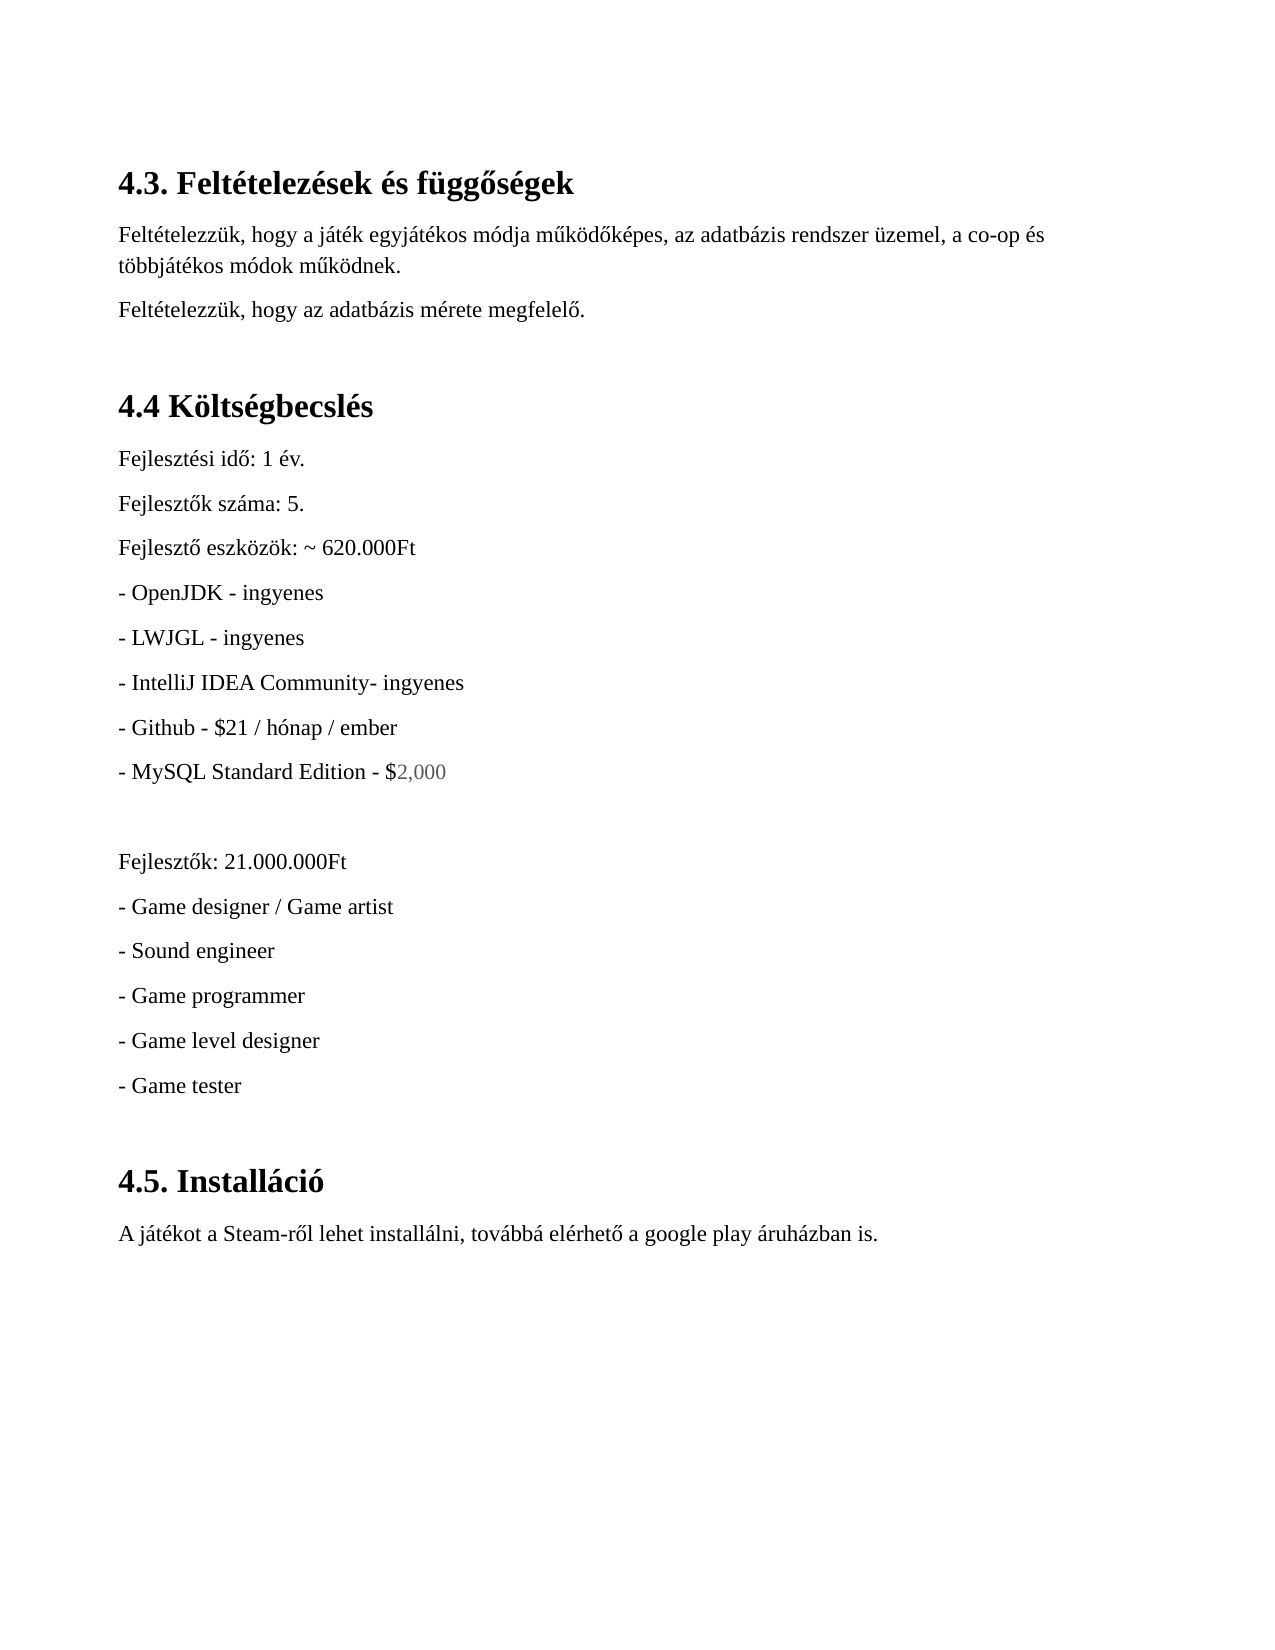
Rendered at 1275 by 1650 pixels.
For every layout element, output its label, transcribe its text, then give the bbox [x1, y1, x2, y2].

text - Sound engineer [118, 937, 1157, 964]
text - IntelliJ IDEA Community- ingyenes [118, 669, 1157, 695]
text A játékot a Steam-ről lehet installálni, továbbá elérhető a google play áruházban is. [118, 1220, 1157, 1246]
text - OpenJDK - ingyenes [118, 579, 1157, 606]
text - Game designer / Game artist [118, 893, 1157, 919]
text - Game level designer [118, 1027, 1157, 1053]
text - Game programmer [118, 982, 1157, 1009]
text Fejlesztési idő: 1 év. [118, 445, 1157, 471]
text Feltételezzük, hogy a játék egyjátékos módja működőképes, az adatbázis rendszer üzemel, a co-op és többjátékos módok működnek. [118, 222, 1157, 278]
text - Github - $21 / hónap / ember [118, 713, 1157, 740]
text 4.4 Költségbecslés [118, 386, 1157, 424]
text 4.5. Installáció [118, 1161, 1157, 1200]
text Fejlesztők: 21.000.000Ft [118, 848, 1157, 874]
text Fejlesztő eszközök: ~ 620.000Ft [118, 534, 1157, 561]
text Feltételezzük, hogy az adatbázis mérete megfelelő. [118, 297, 1157, 323]
text - Game tester [118, 1072, 1157, 1098]
text 4.3. Feltételezések és függőségek [118, 163, 1157, 201]
text - LWJGL - ingyenes [118, 624, 1157, 650]
text - MySQL Standard Edition - $2,000 [118, 758, 1157, 785]
text Fejlesztők száma: 5. [118, 489, 1157, 516]
